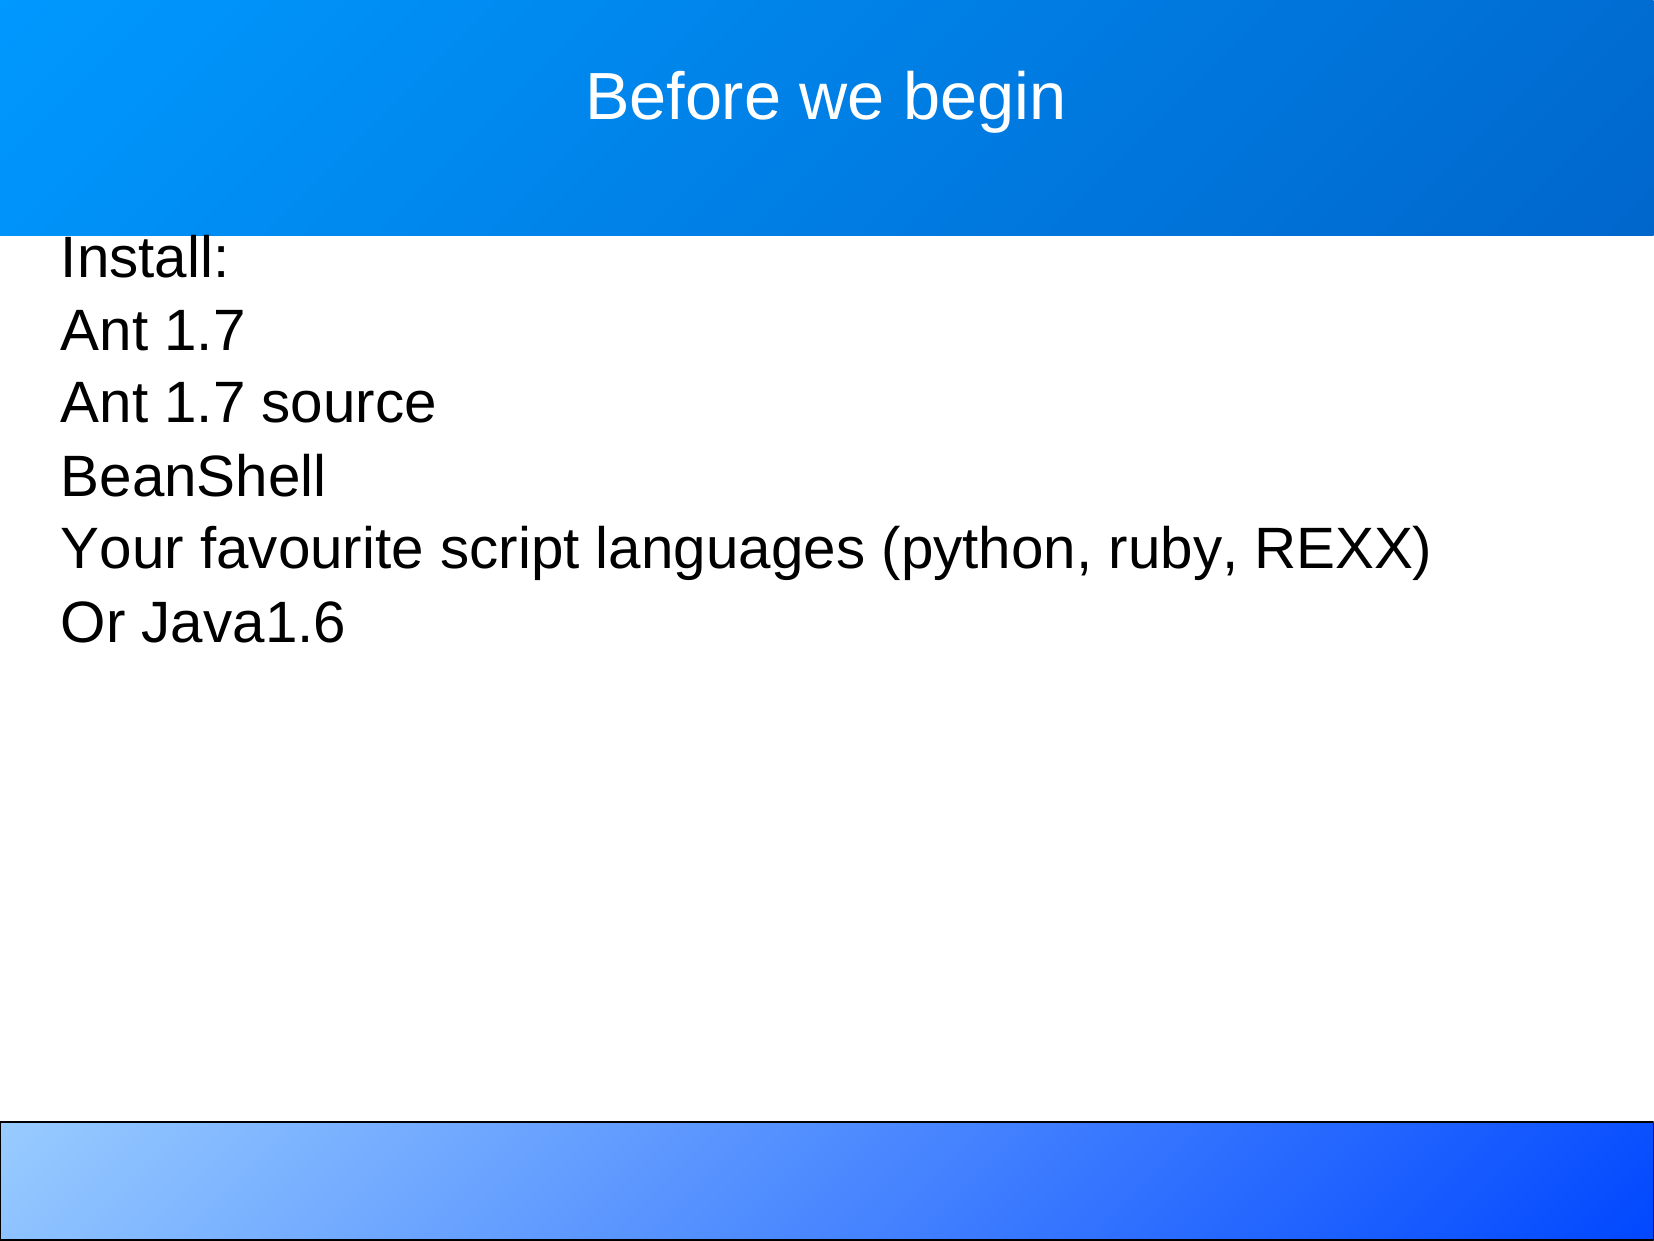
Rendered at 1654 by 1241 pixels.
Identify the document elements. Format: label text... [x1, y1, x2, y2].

list Install: Ant 1.7 Ant 1.7 source BeanShell Your favourite script languages (python, ruby, REXX) Or Java1.6 [60, 230, 802, 1093]
title Before we begin [162, 59, 1489, 148]
picture [838, 230, 1580, 1093]
